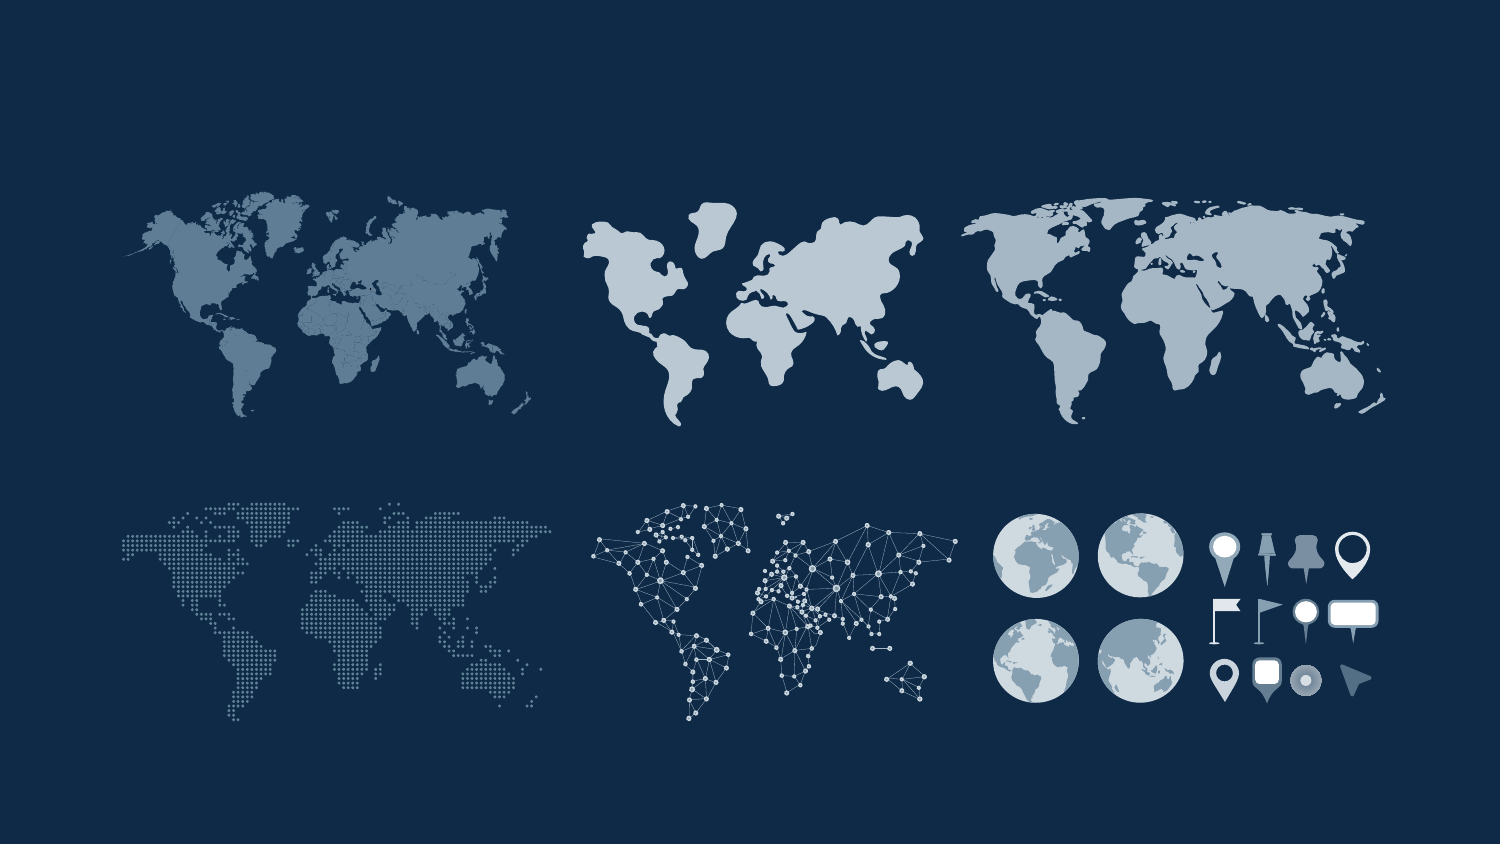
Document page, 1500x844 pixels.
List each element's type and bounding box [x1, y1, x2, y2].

text_box [328, 608, 336, 616]
text_box [782, 629, 789, 636]
text_box [713, 646, 720, 653]
text_box [853, 617, 864, 627]
text_box [314, 562, 327, 575]
text_box [369, 617, 382, 630]
text_box [259, 644, 272, 662]
text_box [769, 569, 780, 577]
text_box [172, 516, 180, 529]
text_box [484, 686, 492, 694]
text_box [870, 645, 876, 652]
text_box [369, 608, 382, 616]
text_box [429, 530, 437, 538]
text_box [1252, 657, 1282, 704]
text_box [186, 562, 194, 575]
text_box [369, 640, 378, 649]
text_box [783, 539, 789, 546]
text_box [328, 553, 336, 561]
text_box [351, 520, 359, 529]
text_box [484, 553, 492, 561]
text_box [679, 534, 688, 543]
text_box [415, 553, 423, 561]
text_box [213, 562, 217, 575]
text_box [516, 530, 524, 538]
text_box [1193, 200, 1207, 204]
text_box [1358, 392, 1386, 414]
text_box [360, 576, 368, 584]
text_box [337, 608, 350, 616]
text_box [172, 562, 180, 575]
text_box [888, 594, 898, 602]
text_box [484, 663, 492, 671]
text_box [516, 520, 524, 529]
text_box [314, 631, 327, 639]
text_box [337, 663, 350, 671]
text_box [337, 553, 350, 561]
text_box [241, 631, 249, 639]
text_box [360, 539, 368, 552]
text_box [297, 205, 509, 385]
text_box [507, 686, 515, 694]
text_box [429, 562, 437, 575]
text_box [236, 640, 240, 662]
text_box [273, 649, 277, 662]
text_box [452, 617, 456, 630]
text_box [337, 640, 350, 662]
text_box [470, 520, 478, 529]
text_box [383, 516, 391, 525]
text_box [781, 569, 788, 581]
text_box [211, 202, 227, 215]
text_box [844, 559, 851, 566]
text_box [186, 585, 194, 593]
text_box [401, 562, 405, 575]
text_box [337, 672, 350, 685]
text_box [337, 530, 350, 538]
text_box [438, 608, 446, 616]
text_box [493, 672, 501, 685]
text_box [493, 663, 501, 671]
text_box [661, 617, 667, 624]
text_box [351, 553, 359, 561]
text_box [383, 585, 391, 593]
text_box [241, 686, 249, 694]
text_box [227, 530, 235, 538]
text_box [1120, 200, 1365, 391]
text_box [373, 663, 382, 671]
text_box [259, 502, 272, 506]
text_box [222, 640, 226, 658]
text_box [447, 585, 460, 593]
text_box [195, 608, 203, 616]
text_box [259, 663, 272, 681]
text_box [470, 663, 478, 685]
text_box [961, 197, 1154, 425]
text_box [452, 520, 460, 529]
text_box [647, 526, 653, 533]
text_box [181, 594, 185, 607]
text_box [1340, 664, 1372, 697]
text_box [406, 576, 414, 584]
text_box [507, 520, 515, 529]
text_box [218, 594, 226, 607]
text_box [415, 617, 419, 630]
text_box [461, 539, 469, 552]
text_box [236, 663, 240, 685]
text_box [461, 585, 469, 593]
text_box [438, 530, 446, 538]
text_box [801, 587, 809, 597]
text_box [227, 631, 235, 639]
text_box [163, 539, 171, 552]
text_box [803, 664, 812, 674]
text_box [406, 594, 414, 607]
text_box [633, 586, 639, 593]
text_box [452, 553, 460, 561]
text_box [465, 318, 476, 335]
text_box [429, 585, 437, 593]
text_box [484, 530, 492, 538]
text_box [461, 553, 469, 561]
text_box [479, 672, 483, 685]
text_box [314, 543, 323, 552]
text_box [447, 576, 460, 584]
text_box [328, 594, 336, 607]
text_box [1161, 200, 1178, 208]
text_box [227, 553, 235, 561]
text_box [369, 594, 382, 607]
text_box [415, 520, 423, 529]
text_box [447, 511, 460, 529]
text_box [833, 538, 839, 545]
text_box [250, 539, 258, 548]
text_box [770, 558, 780, 568]
text_box [250, 530, 258, 538]
text_box [429, 594, 437, 607]
text_box [195, 553, 203, 561]
text_box [360, 562, 368, 575]
text_box [596, 537, 603, 543]
text_box [369, 530, 382, 538]
text_box [415, 594, 423, 607]
text_box [1258, 533, 1276, 586]
text_box [415, 585, 423, 593]
text_box [351, 539, 359, 552]
text_box [1209, 658, 1240, 702]
text_box [484, 585, 492, 593]
text_box [392, 594, 400, 603]
text_box [660, 522, 668, 540]
text_box [337, 598, 350, 607]
text_box [583, 221, 710, 427]
text_box [865, 541, 871, 548]
text_box [369, 585, 382, 593]
text_box [754, 586, 762, 596]
text_box [438, 594, 446, 607]
text_box [452, 562, 460, 575]
text_box [383, 553, 391, 561]
text_box [429, 576, 437, 584]
text_box [644, 517, 650, 524]
text_box [415, 530, 423, 538]
text_box [383, 598, 391, 607]
text_box [314, 576, 323, 584]
text_box [808, 565, 817, 573]
text_box [415, 562, 423, 575]
text_box [181, 562, 185, 575]
text_box [470, 553, 478, 561]
text_box [351, 608, 359, 616]
text_box [438, 585, 446, 593]
text_box [813, 612, 838, 623]
text_box [525, 520, 533, 529]
text_box [461, 520, 469, 529]
text_box [780, 515, 790, 526]
text_box [993, 513, 1079, 598]
text_box [305, 608, 313, 616]
text_box [461, 562, 469, 575]
text_box [1208, 598, 1241, 645]
text_box [314, 594, 327, 607]
text_box [373, 672, 382, 681]
text_box [383, 530, 391, 538]
text_box [406, 539, 414, 552]
text_box [461, 576, 469, 584]
text_box [126, 553, 134, 561]
text_box [686, 697, 693, 703]
text_box [163, 562, 171, 571]
text_box [461, 653, 469, 658]
text_box [429, 511, 437, 529]
text_box [360, 617, 368, 630]
text_box [241, 507, 249, 525]
text_box [351, 663, 359, 671]
text_box [328, 562, 336, 575]
text_box [470, 530, 478, 538]
text_box [383, 608, 391, 616]
text_box [122, 191, 310, 418]
text_box [337, 631, 350, 639]
text_box [204, 562, 212, 575]
text_box [525, 530, 533, 538]
text_box [360, 585, 368, 593]
text_box [406, 530, 414, 538]
text_box [186, 594, 194, 607]
text_box [488, 399, 494, 406]
text_box [328, 617, 336, 630]
text_box [383, 539, 391, 552]
text_box [227, 640, 235, 662]
text_box [511, 390, 532, 415]
text_box [204, 576, 212, 584]
text_box [218, 562, 226, 575]
text_box [429, 539, 437, 552]
text_box [351, 672, 359, 685]
text_box [218, 507, 226, 516]
text_box [699, 562, 705, 569]
text_box [438, 640, 446, 649]
text_box [406, 562, 414, 575]
text_box [713, 679, 719, 686]
text_box [484, 672, 492, 685]
text_box [447, 562, 451, 575]
text_box [484, 644, 492, 653]
text_box [452, 530, 460, 538]
text_box [502, 672, 506, 685]
text_box [204, 553, 212, 561]
text_box [204, 617, 212, 626]
text_box [369, 539, 382, 552]
text_box [369, 562, 382, 575]
text_box [241, 695, 249, 703]
text_box [369, 631, 382, 639]
text_box [1292, 598, 1320, 645]
text_box [850, 572, 856, 579]
text_box [502, 516, 506, 529]
text_box [401, 539, 405, 552]
text_box [181, 576, 194, 584]
text_box [328, 631, 336, 639]
text_box [516, 539, 524, 552]
text_box [438, 562, 446, 575]
text_box [406, 585, 414, 593]
text_box [314, 553, 327, 561]
text_box [800, 539, 806, 546]
text_box [674, 606, 680, 613]
text_box [461, 530, 469, 538]
text_box [250, 686, 258, 694]
text_box [507, 530, 515, 538]
text_box [424, 516, 428, 529]
text_box [1253, 598, 1283, 645]
text_box [1323, 334, 1365, 353]
text_box [305, 594, 313, 607]
text_box [693, 633, 700, 639]
text_box [703, 505, 709, 512]
text_box [215, 312, 241, 321]
text_box [1327, 599, 1379, 644]
text_box [227, 576, 235, 584]
text_box [392, 585, 400, 593]
text_box [273, 530, 281, 538]
text_box [227, 709, 235, 717]
text_box [447, 594, 460, 607]
text_box [805, 623, 813, 630]
text_box [429, 553, 437, 561]
text_box [438, 617, 446, 626]
text_box [701, 523, 707, 530]
text_box [172, 539, 180, 552]
text_box [815, 625, 823, 636]
text_box [387, 195, 403, 207]
text_box [360, 640, 368, 662]
text_box [204, 585, 212, 593]
text_box [470, 539, 478, 552]
text_box [864, 522, 870, 529]
text_box [360, 530, 368, 538]
text_box [688, 202, 737, 259]
text_box [776, 582, 784, 594]
text_box [186, 530, 194, 538]
text_box [300, 617, 304, 630]
text_box [259, 530, 272, 538]
text_box [756, 597, 764, 605]
text_box [686, 715, 692, 722]
text_box [424, 562, 428, 575]
text_box [726, 214, 924, 387]
text_box [369, 576, 382, 584]
text_box [1209, 351, 1222, 376]
text_box [470, 562, 478, 575]
text_box [784, 590, 801, 604]
text_box [241, 663, 249, 685]
text_box [952, 538, 958, 545]
text_box [337, 520, 350, 529]
text_box [360, 663, 368, 671]
text_box [126, 539, 139, 552]
text_box [778, 656, 784, 663]
text_box [360, 608, 368, 616]
text_box [218, 631, 226, 639]
text_box [795, 598, 809, 619]
text_box [186, 539, 194, 552]
text_box [365, 215, 377, 236]
text_box [461, 672, 469, 685]
text_box [163, 553, 171, 561]
text_box [1033, 290, 1062, 302]
text_box [328, 539, 336, 552]
text_box [993, 618, 1079, 703]
text_box [351, 598, 359, 607]
text_box [172, 585, 180, 593]
text_box [172, 553, 180, 561]
text_box [223, 200, 230, 206]
text_box [392, 511, 400, 516]
text_box [241, 640, 249, 662]
text_box [484, 539, 492, 552]
text_box [415, 608, 423, 616]
text_box [337, 539, 350, 552]
text_box [653, 619, 659, 626]
text_box [158, 539, 162, 552]
text_box [453, 333, 474, 349]
text_box [325, 209, 340, 223]
text_box [493, 516, 501, 529]
text_box [438, 553, 446, 561]
text_box [195, 562, 203, 575]
text_box [232, 199, 241, 208]
text_box [121, 539, 125, 552]
text_box [1209, 532, 1241, 587]
text_box [218, 585, 226, 593]
text_box [1334, 402, 1342, 409]
text_box [438, 539, 446, 552]
text_box [493, 686, 501, 694]
text_box [1134, 219, 1147, 226]
text_box [887, 645, 893, 652]
text_box [351, 562, 359, 575]
text_box [282, 507, 290, 529]
text_box [1335, 531, 1371, 580]
text_box [351, 617, 359, 630]
text_box [1097, 513, 1184, 598]
text_box [875, 570, 883, 578]
text_box [383, 562, 391, 575]
text_box [293, 247, 305, 254]
text_box [351, 631, 359, 639]
text_box [886, 529, 892, 536]
text_box [1277, 323, 1327, 353]
text_box [908, 569, 918, 576]
text_box [493, 649, 501, 658]
text_box [172, 576, 180, 584]
text_box [328, 640, 336, 653]
text_box [1097, 618, 1184, 703]
text_box [452, 539, 460, 552]
text_box [195, 576, 203, 584]
text_box [337, 507, 350, 516]
text_box [692, 585, 699, 591]
text_box [438, 511, 446, 529]
text_box [809, 605, 821, 612]
text_box [1300, 351, 1364, 400]
text_box [314, 608, 327, 616]
text_box [641, 540, 648, 547]
text_box [273, 507, 281, 529]
text_box [250, 507, 258, 529]
text_box [484, 520, 492, 529]
text_box [195, 585, 203, 593]
text_box [415, 576, 423, 584]
text_box [424, 539, 428, 552]
text_box [204, 539, 212, 548]
text_box [452, 649, 460, 658]
text_box [370, 355, 380, 373]
text_box [874, 341, 889, 351]
text_box [461, 594, 465, 607]
text_box [877, 360, 924, 400]
text_box [1290, 665, 1322, 696]
text_box [507, 672, 515, 685]
text_box [149, 539, 157, 552]
text_box [1321, 299, 1336, 323]
text_box [195, 539, 203, 552]
text_box [360, 631, 368, 639]
text_box [706, 656, 712, 663]
text_box [738, 506, 744, 513]
text_box [351, 530, 359, 538]
text_box [479, 539, 483, 552]
text_box [840, 616, 845, 626]
text_box [314, 589, 327, 593]
text_box [392, 562, 400, 575]
text_box [218, 576, 226, 584]
text_box [392, 576, 400, 584]
text_box [689, 686, 696, 693]
text_box [1288, 535, 1325, 584]
text_box [250, 663, 258, 685]
text_box [360, 553, 368, 561]
text_box [140, 539, 148, 552]
text_box [392, 553, 400, 561]
text_box [392, 530, 400, 538]
text_box [415, 539, 423, 552]
text_box [657, 577, 664, 585]
text_box [314, 617, 327, 630]
text_box [186, 553, 194, 561]
text_box [337, 562, 350, 575]
text_box [735, 540, 741, 547]
text_box [447, 539, 451, 552]
text_box [369, 553, 382, 561]
text_box [438, 576, 446, 584]
text_box [259, 539, 268, 548]
text_box [383, 576, 391, 584]
text_box [392, 520, 400, 529]
text_box [406, 553, 414, 561]
text_box [455, 342, 505, 397]
text_box [337, 617, 350, 630]
text_box [406, 516, 410, 529]
text_box [227, 562, 235, 575]
text_box [832, 584, 841, 593]
text_box [250, 640, 258, 662]
text_box [305, 617, 313, 630]
text_box [328, 530, 336, 538]
text_box [351, 640, 359, 662]
text_box [424, 594, 428, 607]
text_box [195, 594, 203, 607]
text_box [493, 530, 501, 538]
text_box [259, 507, 272, 529]
text_box [181, 539, 185, 552]
text_box [392, 539, 400, 552]
